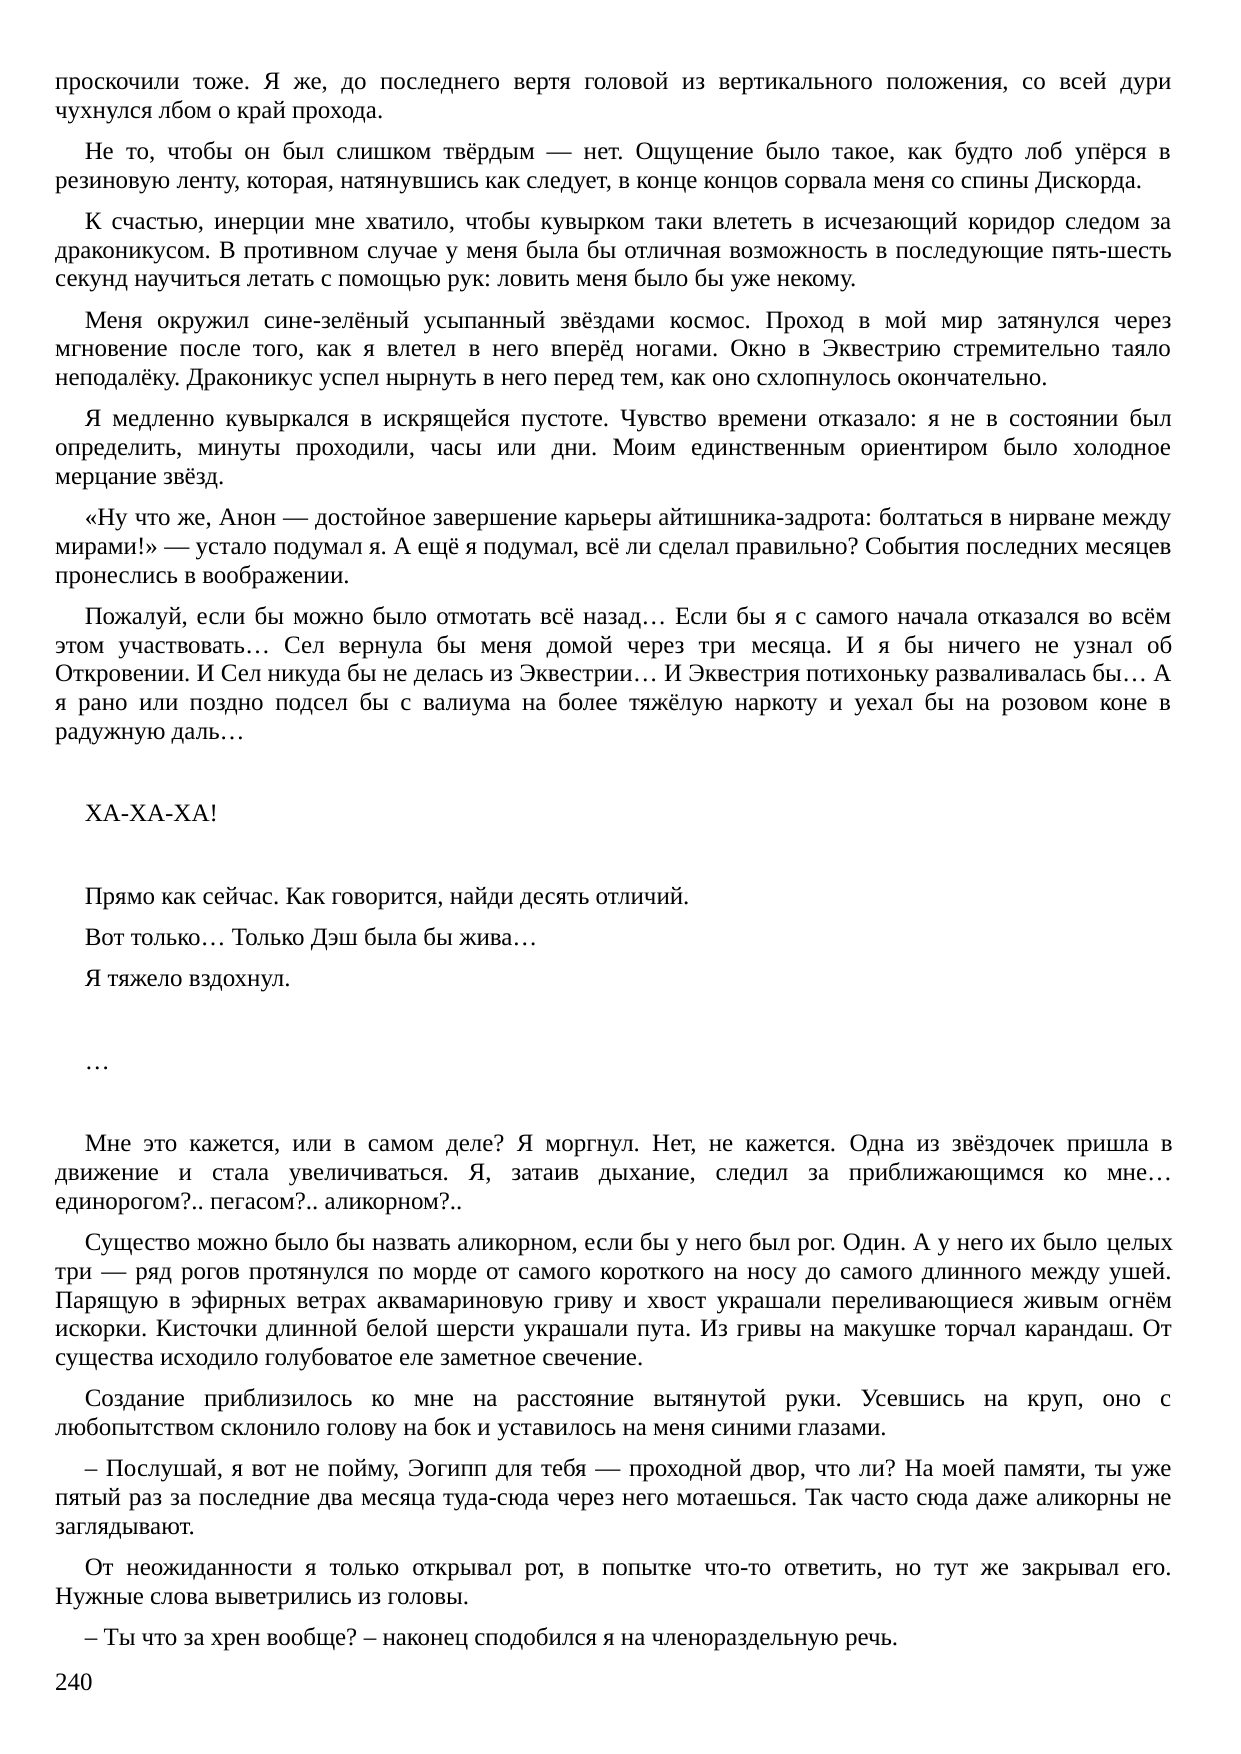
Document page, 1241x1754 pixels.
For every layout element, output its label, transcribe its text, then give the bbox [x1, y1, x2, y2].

text Создание приблизилось ко мне на расстояние вытянутой руки. Усевшись на круп, оно с любопытством склонило голову на бок и уставилось на меня синими глазами. [55, 1383, 1173, 1441]
text К счастью, инерции мне хватило, чтобы кувырком таки влететь в исчезающий коридор следом за драконикусом. В противном случае у меня была бы отличная возможность в последующие пять-шесть секунд научиться летать с помощью рук: ловить меня было бы уже некому. [55, 206, 1173, 292]
text проскочили тоже. Я же, до последнего вертя головой из вертикального положения, со всей дури чухнулся лбом о край прохода. [55, 66, 1173, 123]
text – Ты что за хрен вообще? – наконец сподобился я на членораздельную речь. [55, 1622, 1173, 1651]
text – Послушай, я вот не пойму, Эогипп для тебя — проходной двор, что ли? На моей памяти, ты уже пятый раз за последние два месяца туда-сюда через него мотаешься. Так часто сюда даже аликорны не заглядывают. [55, 1453, 1173, 1540]
text Меня окружил сине-зелёный усыпанный звёздами космос. Проход в мой мир затянулся через мгновение после того, как я влетел в него вперёд ногами. Окно в Эквестрию стремительно таяло неподалёку. Драконикус успел нырнуть в него перед тем, как оно схлопнулось окончательно. [55, 305, 1173, 391]
text От неожиданности я только открывал рот, в попытке что-то ответить, но тут же закрывал его. Нужные слова выветрились из головы. [55, 1552, 1173, 1610]
text Я медленно кувыркался в искрящейся пустоте. Чувство времени отказало: я не в состоянии был определить, минуты проходили, часы или дни. Моим единственным ориентиром было холодное мерцание звёзд. [55, 403, 1173, 490]
text … [55, 1046, 1173, 1075]
text Прямо как сейчас. Как говорится, найди десять отличий. [55, 881, 1173, 910]
text «Ну что же, Анон — достойное завершение карьеры айтишника-задрота: болтаться в нирване между мирами!» — устало подумал я. А ещё я подумал, всё ли сделал правильно? События последних месяцев пронеслись в воображении. [55, 502, 1173, 588]
text ХА-ХА-ХА! [55, 798, 1173, 827]
text Мне это кажется, или в самом деле? Я моргнул. Нет, не кажется. Одна из звёздочек пришла в движение и стала увеличиваться. Я, затаив дыхание, следил за приближающимся ко мне… единорогом?.. пегасом?.. аликорном?.. [55, 1128, 1173, 1215]
text Существо можно было бы назвать аликорном, если бы у него был рог. Один. А у него их было целых три — ряд рогов протянулся по морде от самого короткого на носу до самого длинного между ушей. Парящую в эфирных ветрах аквамариновую гриву и хвост украшали переливающиеся живым огнём искорки. Кисточки длинной белой шерсти украшали пута. Из гривы на макушке торчал карандаш. От существа исходило голубоватое еле заметное свечение. [55, 1227, 1173, 1371]
text Пожалуй, если бы можно было отмотать всё назад… Если бы я с самого начала отказался во всём этом участвовать… Сел вернула бы меня домой через три месяца. И я бы ничего не узнал об Откровении. И Сел никуда бы не делась из Эквестрии… И Эквестрия потихоньку разваливалась бы… А я рано или поздно подсел бы с валиума на более тяжёлую наркоту и уехал бы на розовом коне в радужную даль… [55, 601, 1173, 745]
text Я тяжело вздохнул. [55, 963, 1173, 992]
text Вот только… Только Дэш была бы жива… [55, 922, 1173, 951]
text Не то, чтобы он был слишком твёрдым — нет. Ощущение было такое, как будто лоб упёрся в резиновую ленту, которая, натянувшись как следует, в конце концов сорвала меня со спины Дискорда. [55, 136, 1173, 193]
